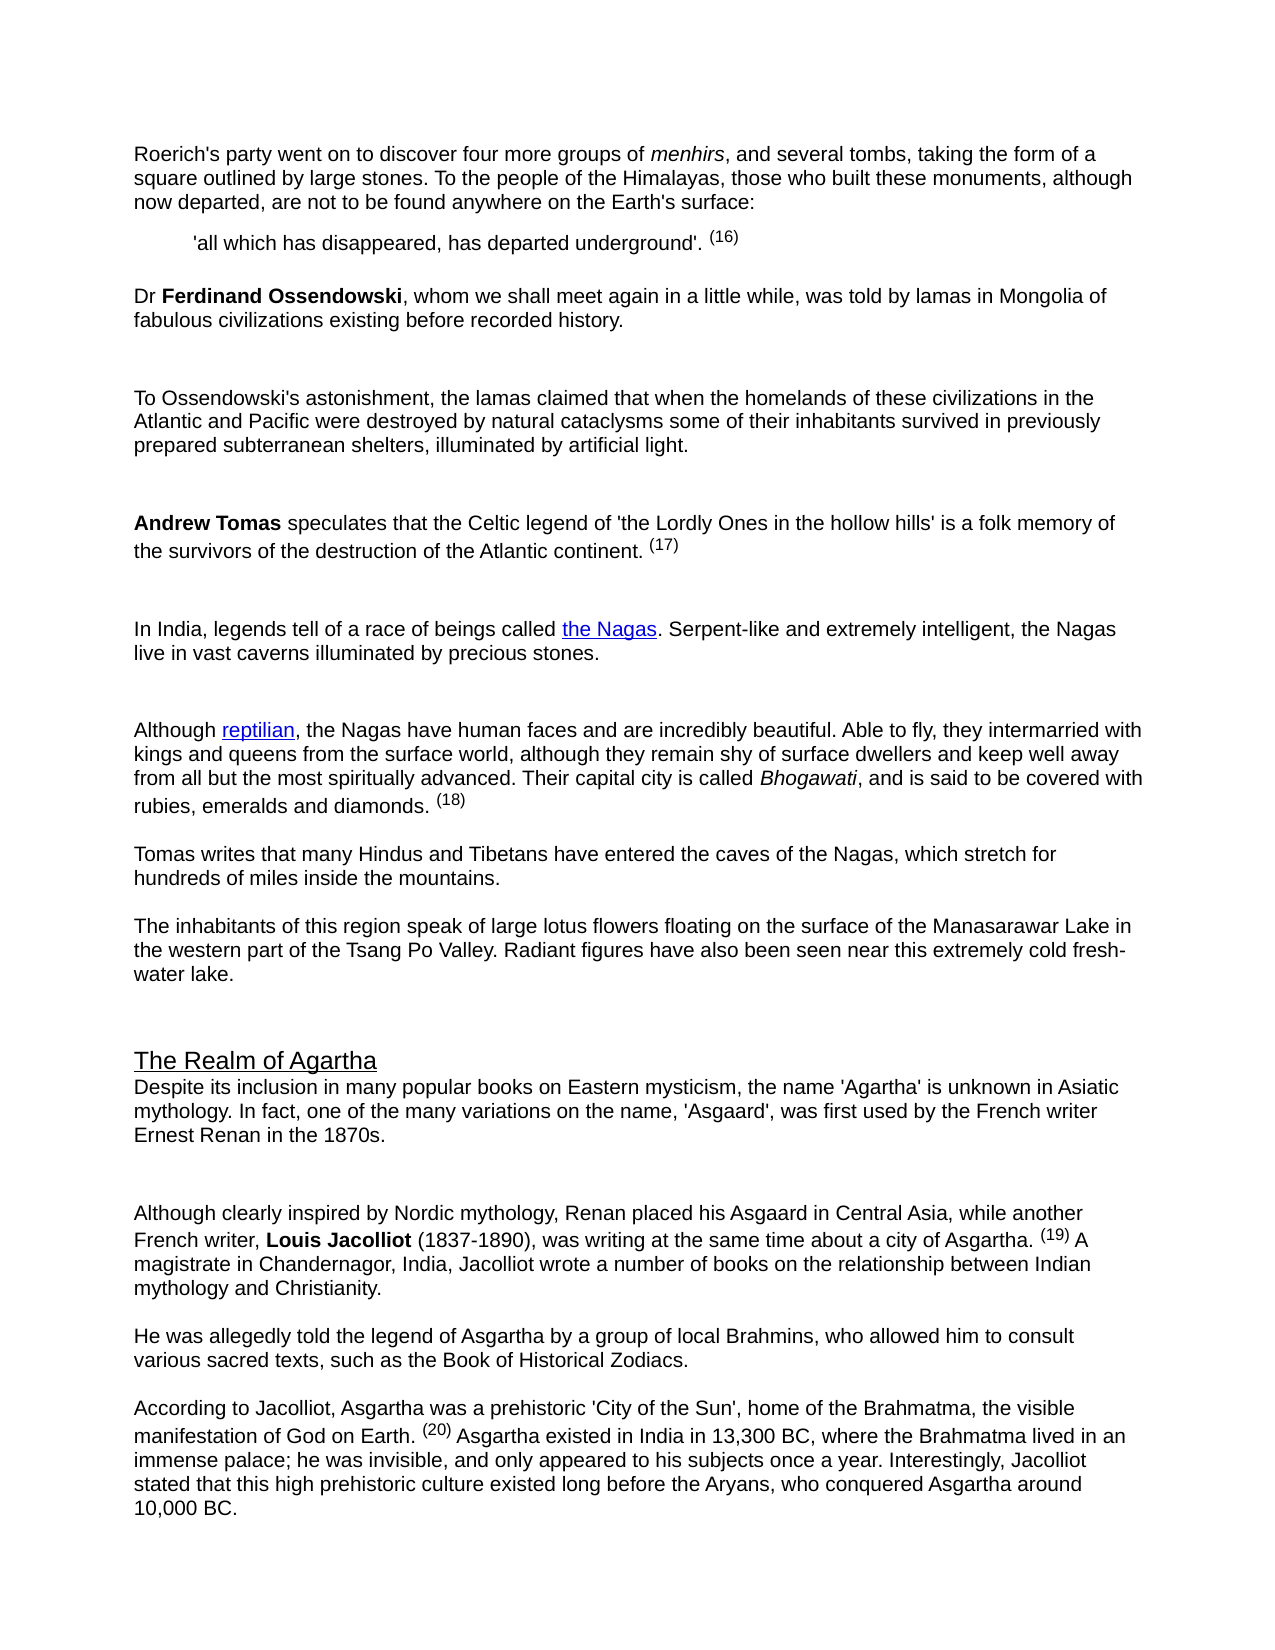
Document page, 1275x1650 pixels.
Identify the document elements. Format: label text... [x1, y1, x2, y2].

text The Realm of Agartha Despite its inclusion in many popular books on Eastern mysticism, the name 'Agartha' is unknown in Asiatic mythology. In fact, one of the many variations on the name, 'Asgaard', was first used by the French writer Ernest Renan in the 1870s. [134, 1022, 1147, 1147]
text Andrew Tomas speculates that the Celtic legend of 'the Lordly Ones in the hollow hills' is a folk memory of the survivors of the destruction of the Atlantic continent. (17) [134, 511, 1147, 563]
text To Ossendowski's astonishment, the lamas claimed that when the homelands of these civilizations in the Atlantic and Pacific were destroyed by natural cataclysms some of their inhabitants survived in previously prepared subterranean shelters, illuminated by artificial light. [134, 385, 1147, 457]
text Although reptilian, the Nagas have human faces and are incredibly beautiful. Able to fly, they intermarried with kings and queens from the surface world, although they remain shy of surface dwellers and keep well away from all but the most spiritually advanced. Their capital city is called Bhogawati, and is said to be covered with rubies, emeralds and diamonds. (18) Tomas writes that many Hindus and Tibetans have entered the caves of the Nagas, which stretch for hundreds of miles inside the mountains. The inhabitants of this region speak of large lotus flowers floating on the surface of the Manasarawar Lake in the western part of the Tsang Po Valley. Radiant figures have also been seen near this extremely cold fresh-water lake. [134, 718, 1147, 1009]
text Although clearly inspired by Nordic mythology, Renan placed his Asgaard in Central Asia, while another French writer, Louis Jacolliot (1837-1890), was writing at the same time about a city of Asgartha. (19) A magistrate in Chandernagor, India, Jacolliot wrote a number of books on the relationship between Indian mythology and Christianity. He was allegedly told the legend of Asgartha by a group of local Brahmins, who allowed him to consult various sacred texts, such as the Book of Historical Zodiacs. According to Jacolliot, Asgartha was a prehistoric 'City of the Sun', home of the Brahmatma, the visible manifestation of God on Earth. (20) Asgartha existed in India in 13,300 BC, where the Brahmatma lived in an immense palace; he was invisible, and only appeared to his subjects once a year. Interestingly, Jacolliot stated that this high prehistoric culture existed long before the Aryans, who conquered Asgartha around 10,000 BC. [134, 1200, 1147, 1519]
text Dr Ferdinand Ossendowski, whom we shall meet again in a little while, was told by lamas in Mongolia of fabulous civilizations existing before recorded history. [134, 284, 1147, 332]
text 'all which has disappeared, has departed underground'. (16) [193, 226, 1088, 254]
text Roerich's party went on to discover four more groups of menhirs, and several tombs, taking the form of a square outlined by large stones. To the people of the Himalayas, those who built these monuments, although now departed, are not to be found anywhere on the Earth's surface: [134, 118, 1147, 214]
text In India, legends tell of a race of beings called the Nagas. Serpent-like and extremely intelligent, the Nagas live in vast caverns illuminated by precious stones. [134, 617, 1147, 664]
